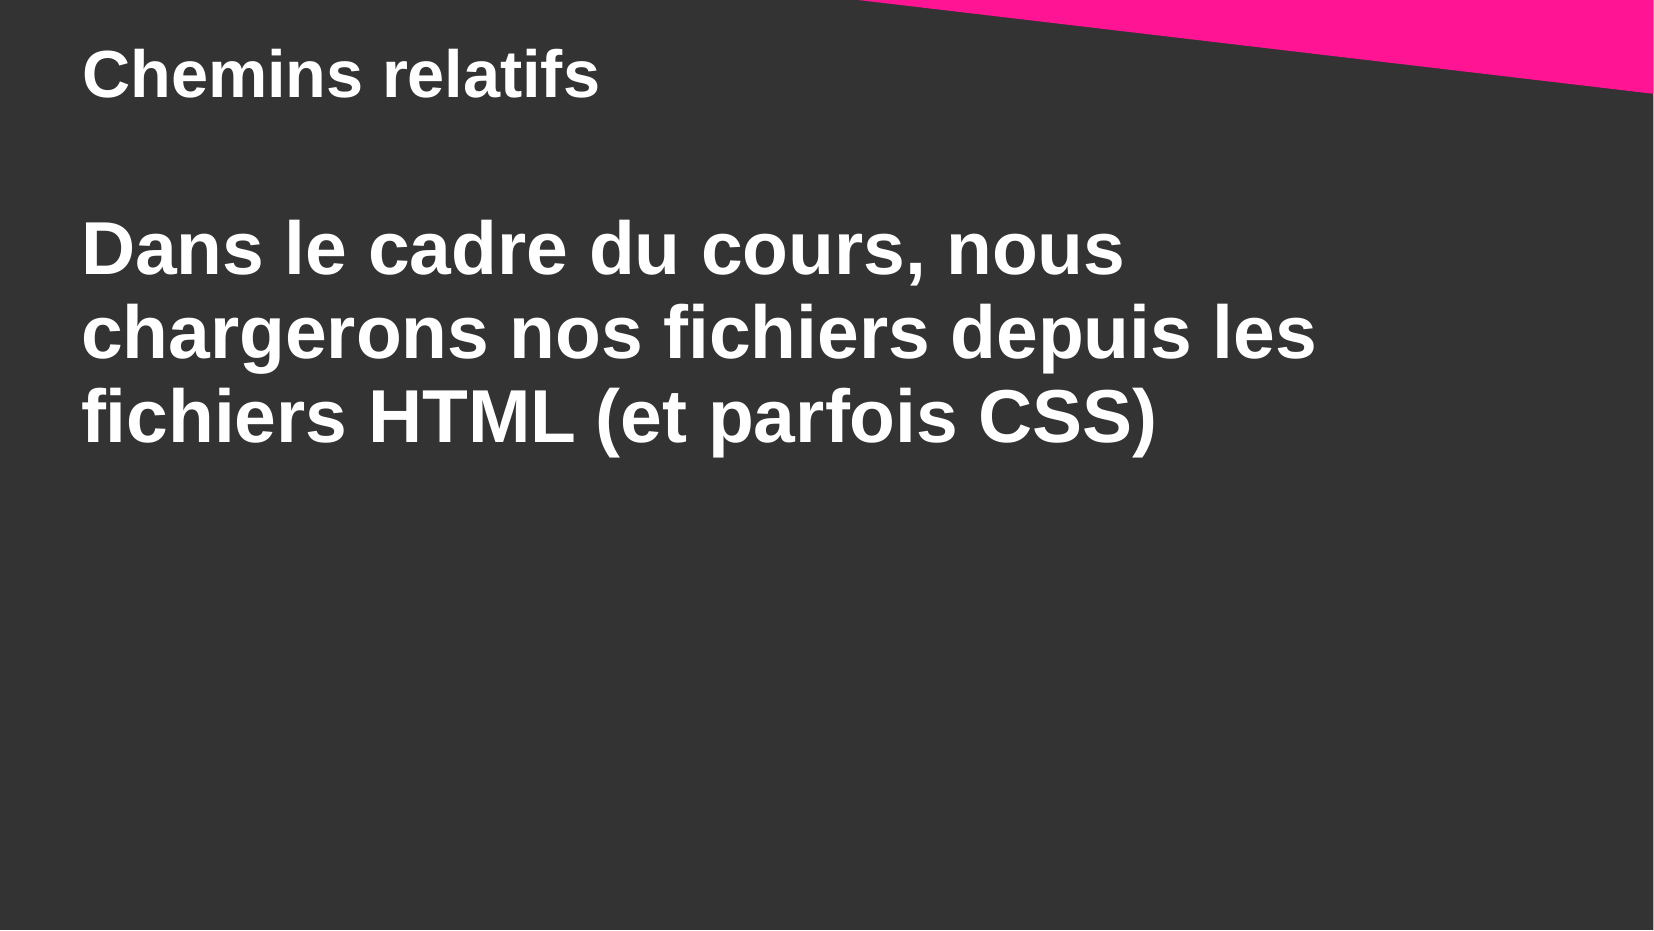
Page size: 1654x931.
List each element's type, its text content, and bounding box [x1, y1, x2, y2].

list Dans le cadre du cours, nous chargerons nos fichiers depuis les fichiers HTML (et parfois CSS) [80, 206, 1335, 461]
text_box [858, 0, 1654, 94]
title Chemins relatifs [82, 37, 1052, 122]
